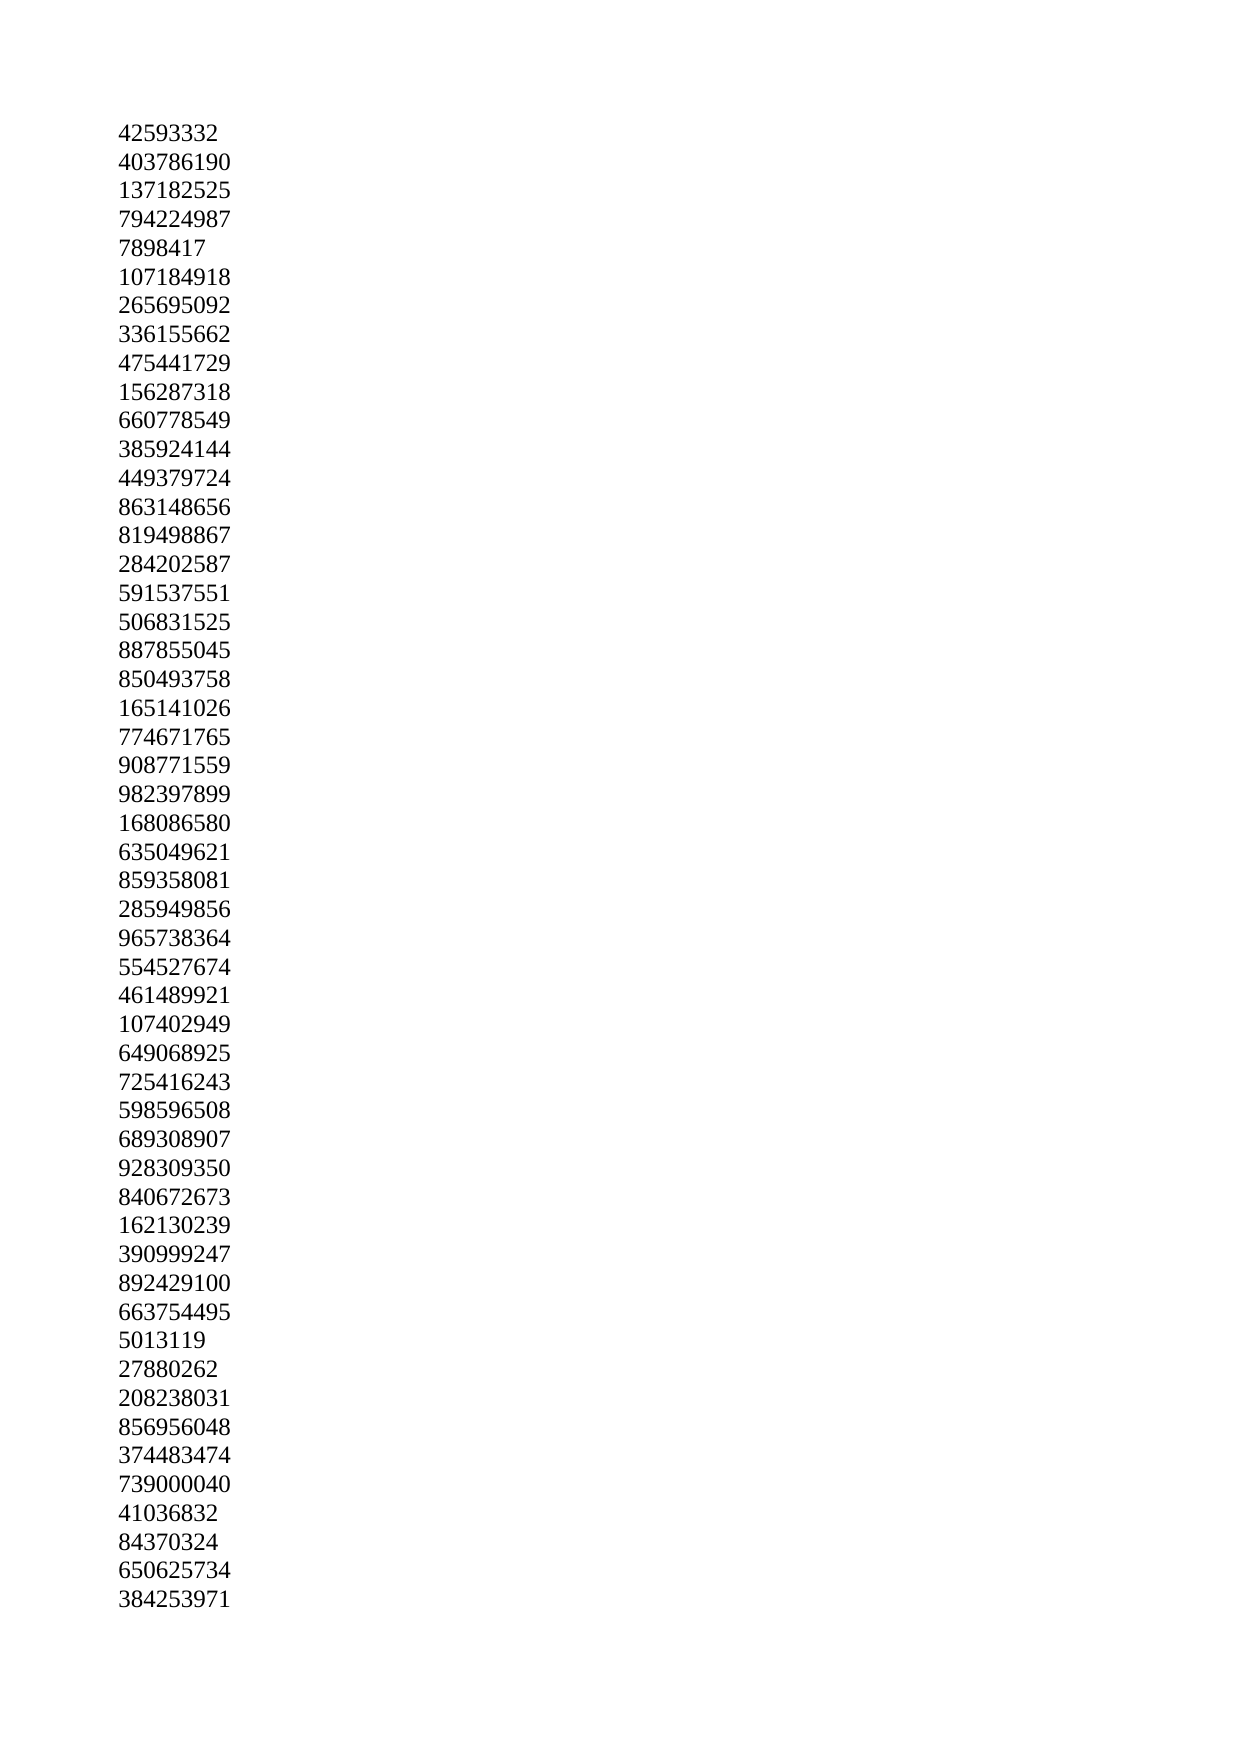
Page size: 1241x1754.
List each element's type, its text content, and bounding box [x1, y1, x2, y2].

table_cell 7898417 [118, 233, 1122, 262]
table_cell 107402949 [118, 1009, 1122, 1038]
table_cell 385924144 [118, 434, 1122, 463]
table_cell 449379724 [118, 463, 1122, 492]
table_cell 649068925 [118, 1038, 1122, 1067]
table_cell 27880262 [118, 1354, 1122, 1383]
table_cell 908771559 [118, 751, 1122, 779]
table_cell 689308907 [118, 1124, 1122, 1153]
table_cell 819498867 [118, 521, 1122, 549]
table_cell 403786190 [118, 147, 1122, 176]
table_cell 856956048 [118, 1412, 1122, 1441]
table_cell 554527674 [118, 952, 1122, 981]
table_cell 475441729 [118, 348, 1122, 377]
table_cell 374483474 [118, 1441, 1122, 1469]
table_cell 725416243 [118, 1067, 1122, 1096]
table_cell 965738364 [118, 923, 1122, 952]
table_cell 598596508 [118, 1096, 1122, 1124]
table_cell 5013119 [118, 1326, 1122, 1354]
table_cell 650625734 [118, 1556, 1122, 1584]
table_cell 506831525 [118, 607, 1122, 636]
table_cell 660778549 [118, 406, 1122, 434]
table_cell 41036832 [118, 1498, 1122, 1527]
table_cell 137182525 [118, 176, 1122, 204]
table_cell 635049621 [118, 837, 1122, 866]
table_cell 663754495 [118, 1297, 1122, 1326]
table_cell 840672673 [118, 1182, 1122, 1211]
table_cell 156287318 [118, 377, 1122, 406]
table_cell 168086580 [118, 808, 1122, 837]
table_cell 461489921 [118, 981, 1122, 1009]
table_cell 284202587 [118, 549, 1122, 578]
table_cell 208238031 [118, 1383, 1122, 1412]
table_cell 591537551 [118, 578, 1122, 607]
table_cell 84370324 [118, 1527, 1122, 1556]
table_cell 42593332 [118, 118, 1122, 147]
table_cell 892429100 [118, 1268, 1122, 1297]
table_cell 285949856 [118, 894, 1122, 923]
table_cell 928309350 [118, 1153, 1122, 1182]
table_cell 390999247 [118, 1239, 1122, 1268]
table_cell 859358081 [118, 866, 1122, 894]
table_cell 850493758 [118, 664, 1122, 693]
table_cell 739000040 [118, 1469, 1122, 1498]
table_cell 165141026 [118, 693, 1122, 722]
table_cell 982397899 [118, 779, 1122, 808]
table_cell 887855045 [118, 636, 1122, 664]
table_cell 384253971 [118, 1584, 1122, 1613]
table_cell 863148656 [118, 492, 1122, 521]
table_cell 794224987 [118, 204, 1122, 233]
table_cell 774671765 [118, 722, 1122, 751]
table_cell 107184918 [118, 262, 1122, 291]
table_cell 162130239 [118, 1211, 1122, 1239]
table_cell 265695092 [118, 291, 1122, 319]
table_cell 336155662 [118, 319, 1122, 348]
